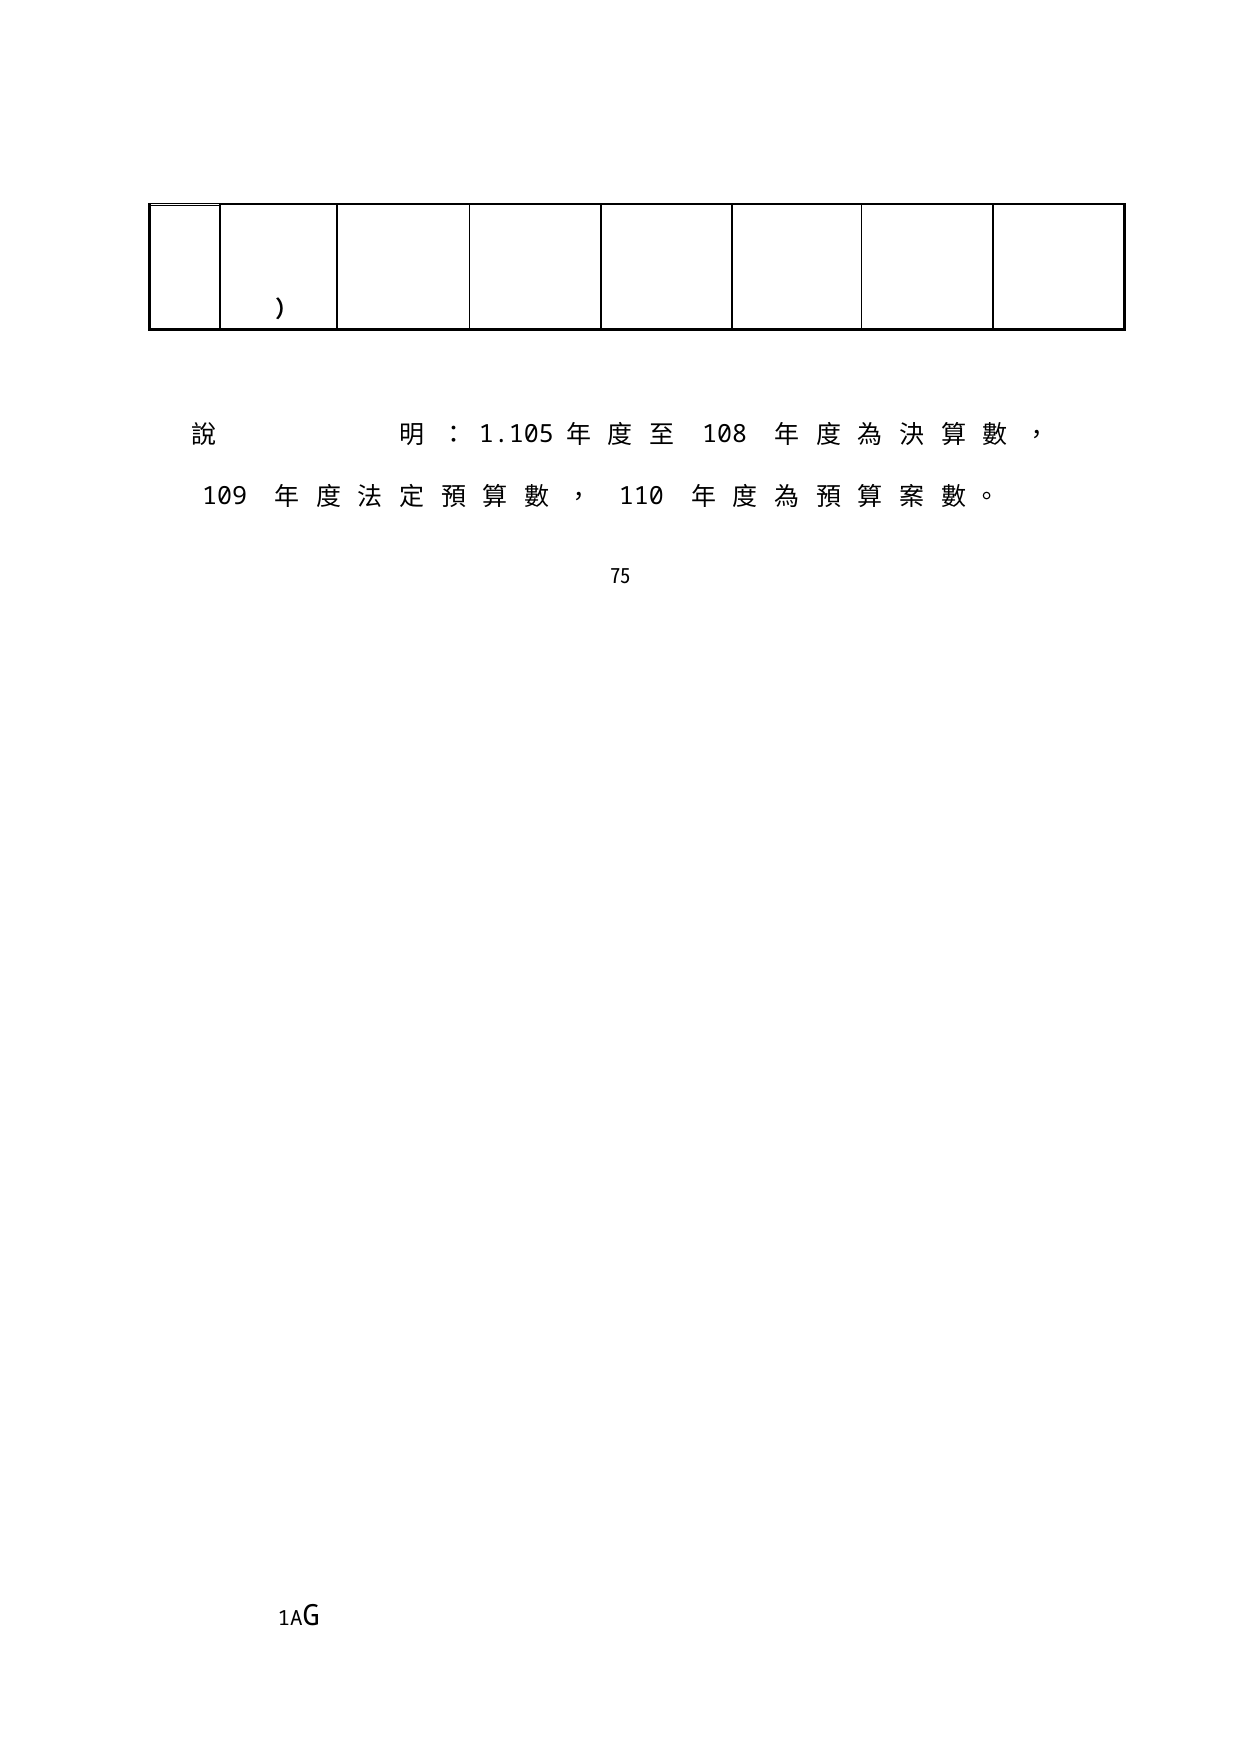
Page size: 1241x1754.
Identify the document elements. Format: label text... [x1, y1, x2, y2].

text 說 明：1.105年度至108年度為決算數，109年度法定預算數，110年度為預算案數。 [138, 391, 1102, 516]
table_cell [994, 205, 1123, 328]
table_cell [151, 206, 219, 328]
table_cell ） [221, 205, 336, 328]
table_cell [338, 205, 469, 328]
table_cell [470, 205, 600, 328]
table_cell [733, 205, 861, 328]
table_cell [862, 205, 992, 328]
table_cell [602, 205, 731, 328]
